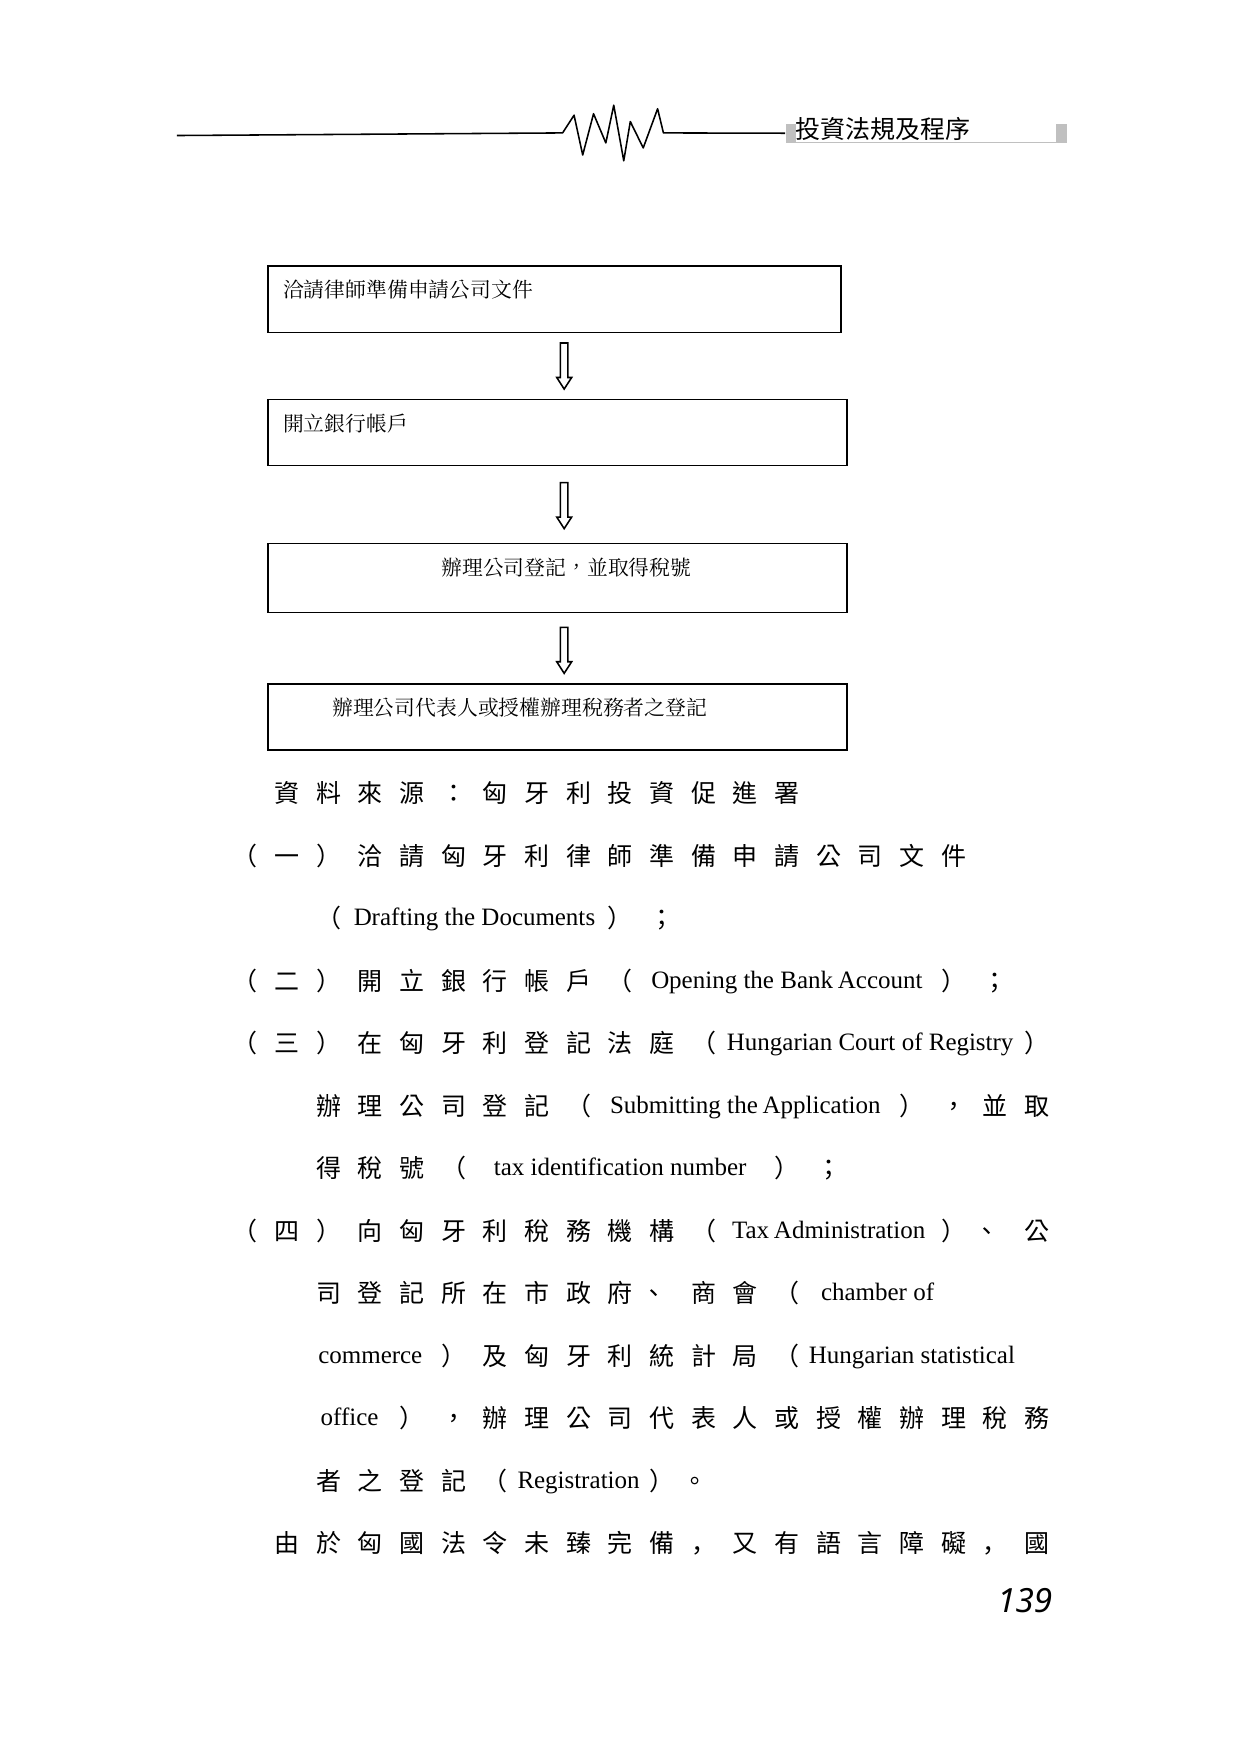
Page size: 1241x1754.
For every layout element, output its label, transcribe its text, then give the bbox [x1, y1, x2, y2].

text （一）洽請匈牙利律師準備申請公司文件（Drafting the Documents）； [207, 813, 1058, 938]
text （二）開立銀行帳戶（Opening the Bank Account）； [207, 938, 1058, 1000]
text 由於匈國法令未臻完備，又有語言障礙，國 [183, 1500, 1058, 1563]
text （三）在匈牙利登記法庭（Hungarian Court of Registry）辦理公司登記（Submitting the Application），並取得稅號（tax identification number）； [207, 1000, 1058, 1188]
text （四）向匈牙利稅務機構（Tax Administration）、公司登記所在市政府、商會（chamber of commerce）及匈牙利統計局（Hungarian statistical office），辦理公司代表人或授權辦理稅務者之登記（Registration）。 [207, 1188, 1058, 1500]
text 資料來源：匈牙利投資促進署 [232, 750, 1058, 813]
